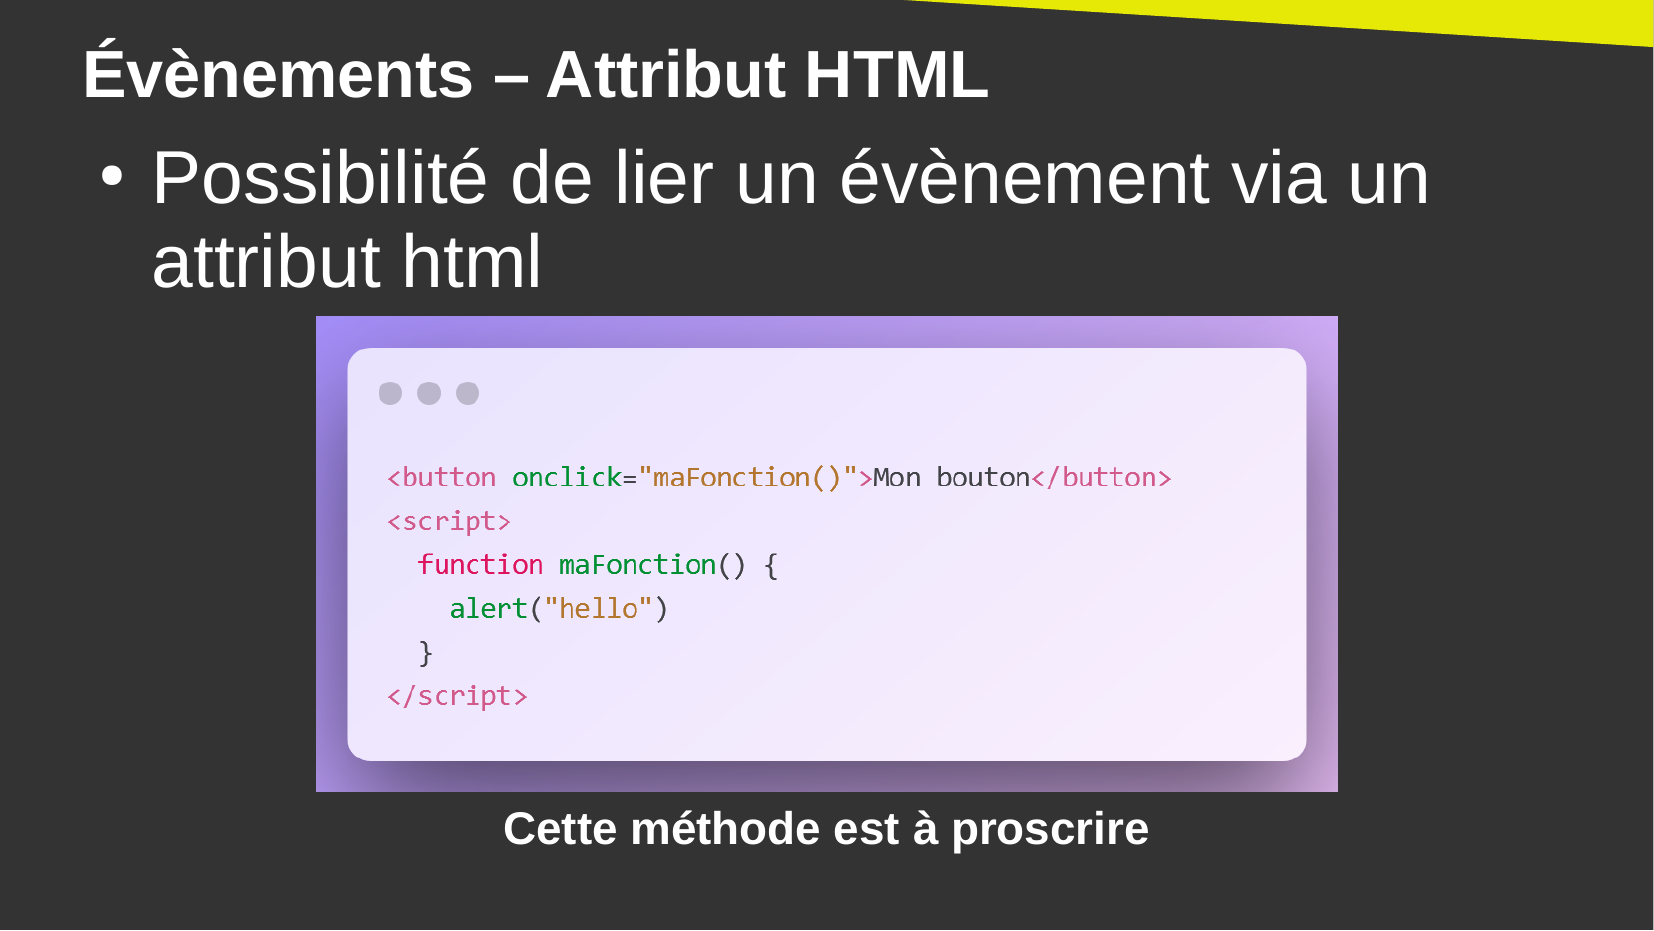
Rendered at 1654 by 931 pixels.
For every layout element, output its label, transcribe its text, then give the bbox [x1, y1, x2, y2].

list Possibilité de lier un évènement via un attribut html [80, 135, 1620, 319]
title Évènements – Attribut HTML [82, 37, 1571, 114]
picture [316, 316, 1338, 792]
title Cette méthode est à proscrire [472, 803, 1182, 863]
text_box [904, 0, 1654, 48]
